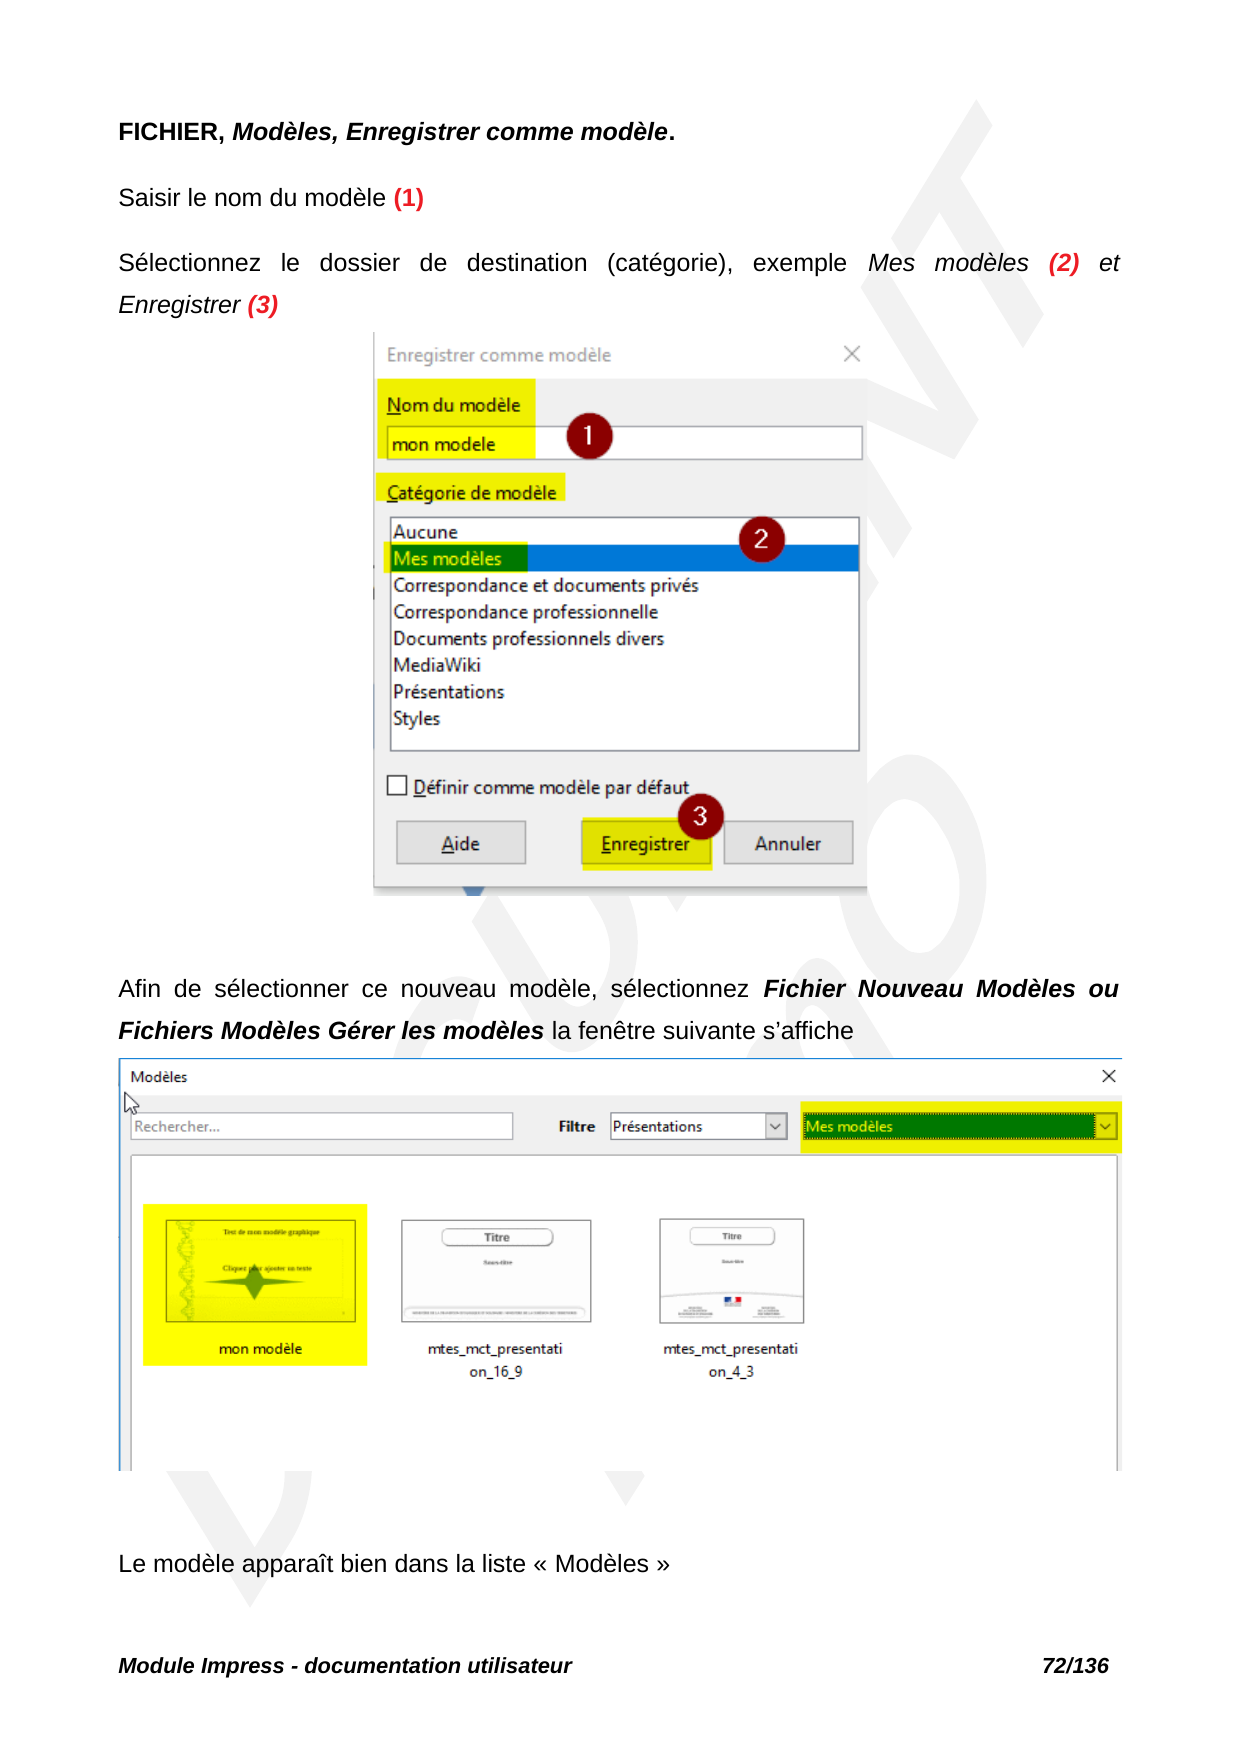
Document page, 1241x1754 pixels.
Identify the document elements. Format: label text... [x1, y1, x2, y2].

text Saisir le nom du modèle (1) [118, 183, 1122, 211]
text Sélectionnez le dossier de destination (catégorie), exemple Mes modèles (2) et Enregistrer (3) [118, 249, 1122, 319]
picture [118, 1058, 1123, 1471]
text Afin de sélectionner ce nouveau modèle, sélectionnez Fichier Nouveau Modèles ou Fichiers Modèles Gérer les modèles la fenêtre suivante s’affiche [118, 975, 1122, 1045]
picture [373, 332, 868, 896]
text FICHIER, Modèles, Enregistrer comme modèle. [118, 118, 1122, 146]
text Le modèle apparaît bien dans la liste « Modèles » [118, 1550, 1122, 1578]
